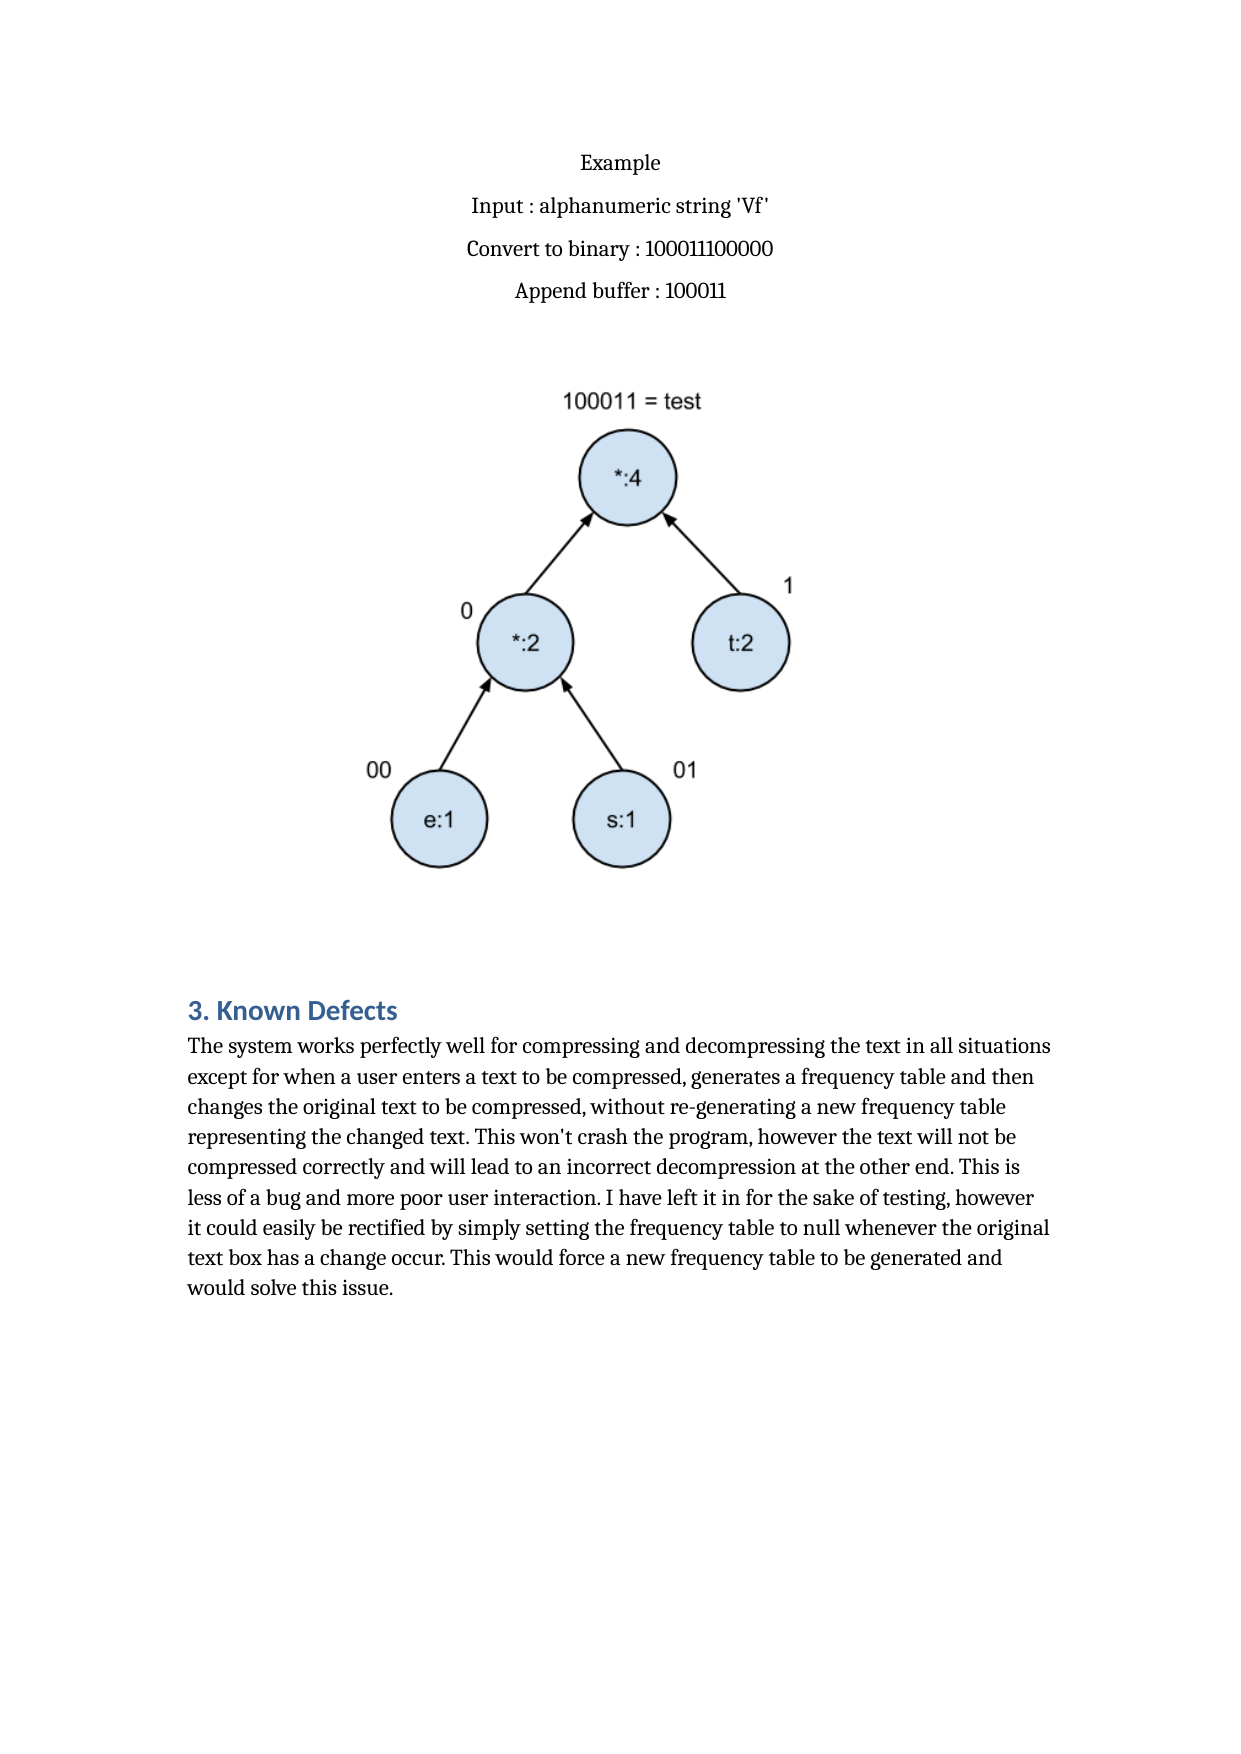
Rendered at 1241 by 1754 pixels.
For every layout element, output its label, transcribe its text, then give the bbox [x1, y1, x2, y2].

subtitle 3. Known Defects [187, 992, 1053, 1028]
text The system works perfectly well for compressing and decompressing the text in all situations except for when a user enters a text to be compressed, generates a frequency table and then changes the original text to be compressed, without re-generating a new frequency table representing the changed text. This won't crash the program, however the text will not be compressed correctly and will lead to an incorrect decompression at the other end. This is less of a bug and more poor user interaction. I have left it in for the sake of testing, however it could easily be rectified by simply setting the frequency table to null whenever the original text box has a change occur. This would force a new frequency table to be generated and would solve this issue. [187, 1033, 1053, 1301]
text Input : alphanumeric string 'Vf' [187, 193, 1053, 219]
text Append buffer : 100011 [187, 278, 1053, 304]
text Convert to binary : 100011100000 [187, 235, 1053, 262]
text Example [187, 150, 1053, 176]
picture [358, 380, 832, 896]
